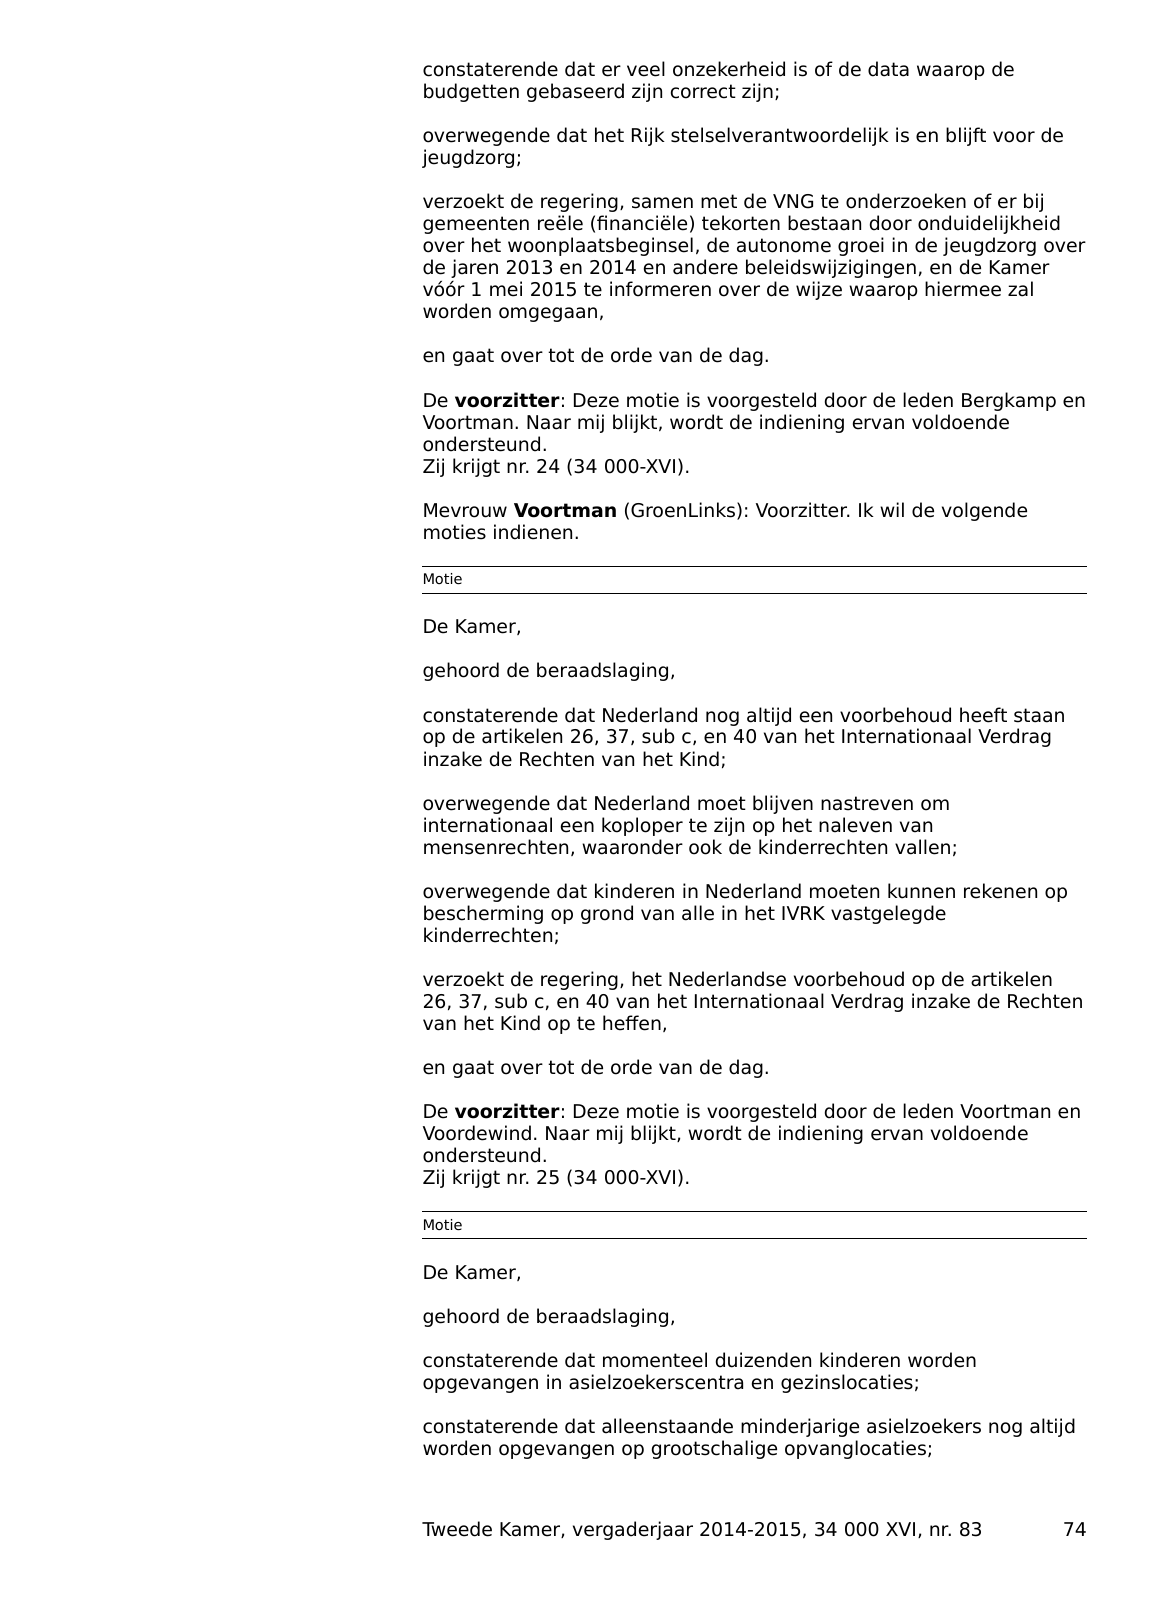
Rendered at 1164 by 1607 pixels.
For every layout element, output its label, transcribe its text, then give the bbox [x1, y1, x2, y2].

text verzoekt de regering, het Nederlandse voorbehoud op de artikelen 26, 37, sub c, en 40 van het Internationaal Verdrag inzake de Rechten van het Kind op te heffen, [422, 969, 1087, 1035]
text overwegende dat het Rijk stelselverantwoordelijk is en blijft voor de jeugdzorg; [422, 125, 1087, 169]
text constaterende dat er veel onzekerheid is of de data waarop de budgetten gebaseerd zijn correct zijn; [422, 59, 1087, 103]
text en gaat over tot de orde van de dag. [422, 1057, 1087, 1079]
text constaterende dat Nederland nog altijd een voorbehoud heeft staan op de artikelen 26, 37, sub c, en 40 van het Internationaal Verdrag inzake de Rechten van het Kind; [422, 704, 1087, 770]
text constaterende dat alleenstaande minderjarige asielzoekers nog altijd worden opgevangen op grootschalige opvanglocaties; [422, 1416, 1087, 1460]
text Mevrouw Voortman (GroenLinks): Voorzitter. Ik wil de volgende moties indienen. [422, 500, 1087, 544]
text Zij krijgt nr. 24 (34 000-XVI). [422, 456, 1087, 477]
text De voorzitter: Deze motie is voorgesteld door de leden Voortman en Voordewind. Naar mij blijkt, wordt de indiening ervan voldoende ondersteund. [422, 1101, 1087, 1167]
text verzoekt de regering, samen met de VNG te onderzoeken of er bij gemeenten reële (financiële) tekorten bestaan door onduidelijkheid over het woonplaatsbeginsel, de autonome groei in de jeugdzorg over de jaren 2013 en 2014 en andere beleidswijzigingen, en de Kamer vóór 1 mei 2015 te informeren over de wijze waarop hiermee zal worden omgegaan, [422, 191, 1087, 323]
table_header Motie [422, 567, 1087, 593]
text gehoord de beraadslaging, [422, 660, 1087, 682]
text gehoord de beraadslaging, [422, 1306, 1087, 1328]
text overwegende dat kinderen in Nederland moeten kunnen rekenen op bescherming op grond van alle in het IVRK vastgelegde kinderrechten; [422, 881, 1087, 947]
text De voorzitter: Deze motie is voorgesteld door de leden Bergkamp en Voortman. Naar mij blijkt, wordt de indiening ervan voldoende ondersteund. [422, 389, 1087, 456]
text Zij krijgt nr. 25 (34 000-XVI). [422, 1167, 1087, 1189]
text en gaat over tot de orde van de dag. [422, 345, 1087, 367]
text constaterende dat momenteel duizenden kinderen worden opgevangen in asielzoekerscentra en gezinslocaties; [422, 1350, 1087, 1394]
table_header Motie [422, 1212, 1087, 1238]
text De Kamer, [422, 1262, 1087, 1283]
text De Kamer, [422, 616, 1087, 638]
text overwegende dat Nederland moet blijven nastreven om internationaal een koploper te zijn op het naleven van mensenrechten, waaronder ook de kinderrechten vallen; [422, 793, 1087, 858]
